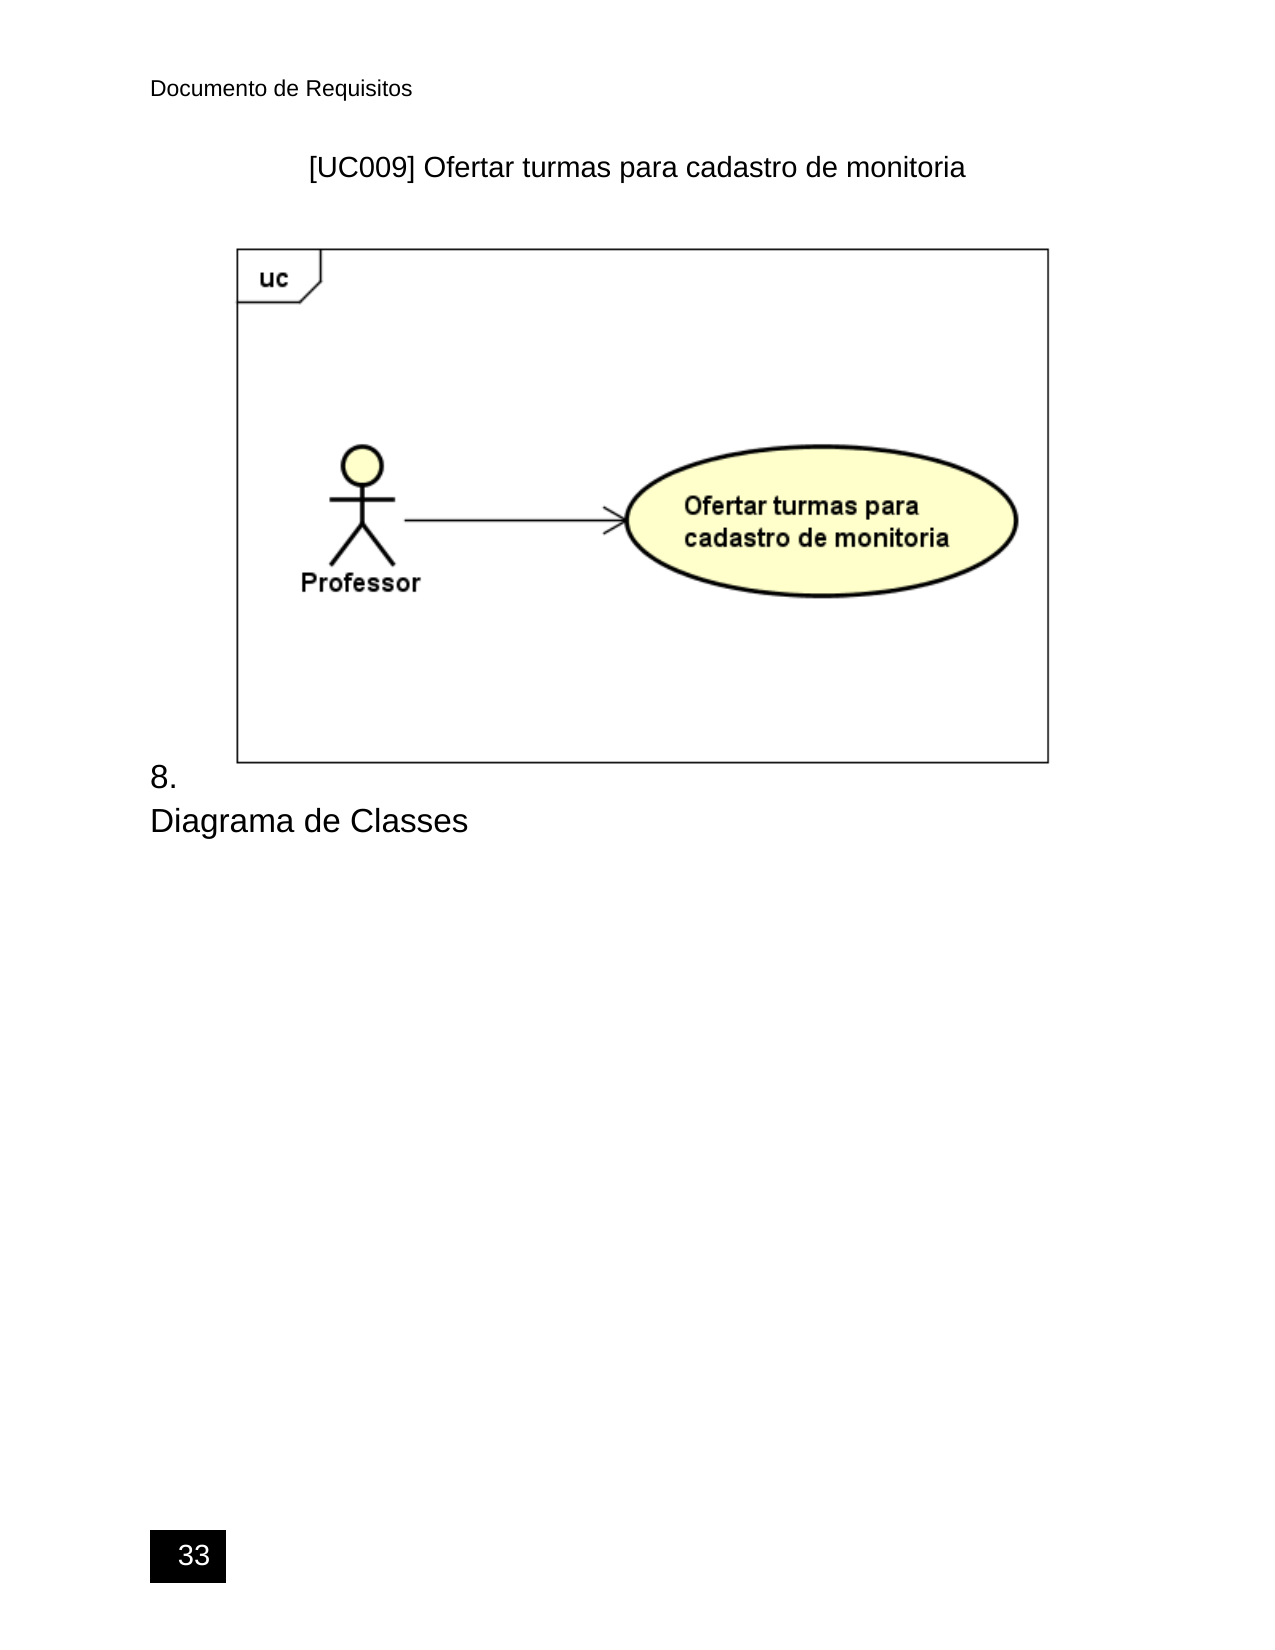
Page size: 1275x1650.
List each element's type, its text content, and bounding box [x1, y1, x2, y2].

subtitle 8. Diagrama de Classes [150, 757, 1125, 839]
text [UC009] Ofertar turmas para cadastro de monitoria [150, 150, 1125, 183]
picture [216, 229, 1069, 783]
